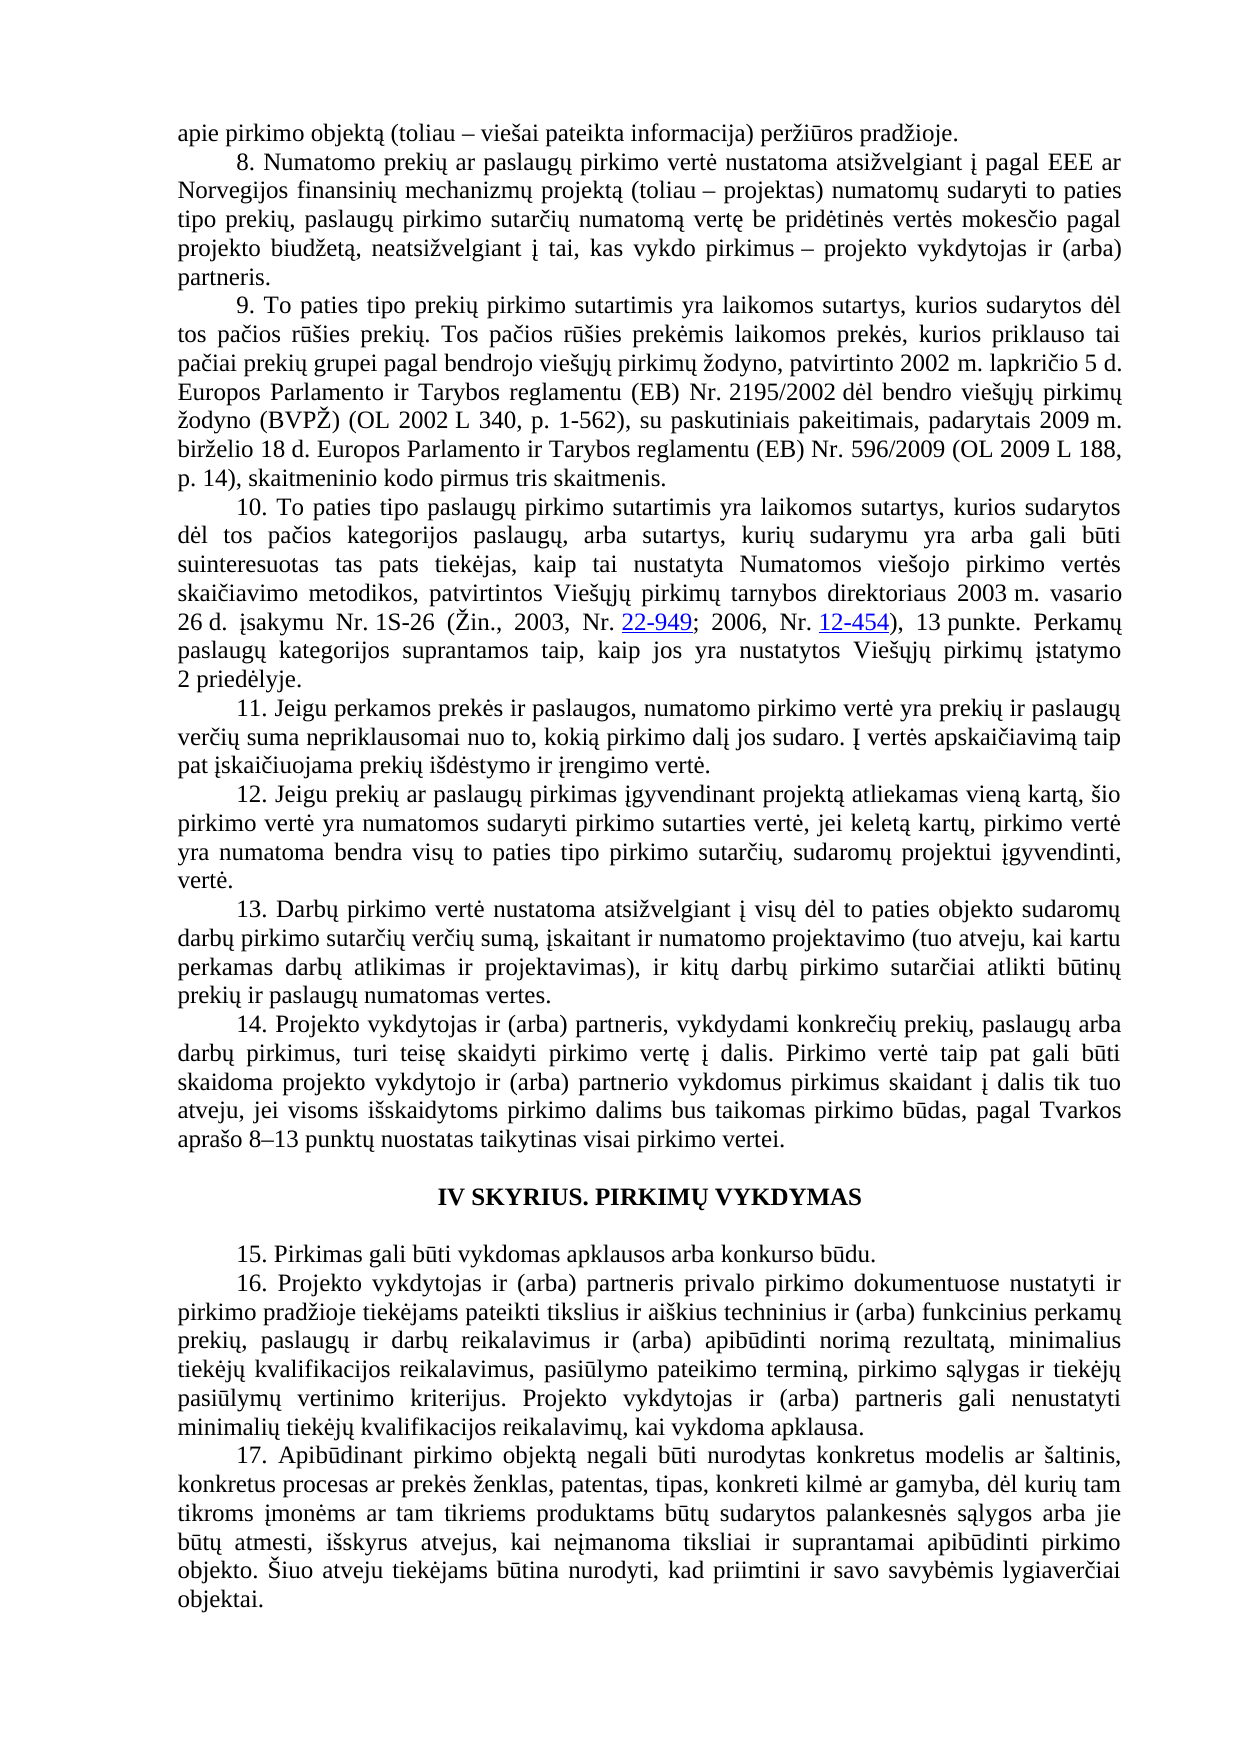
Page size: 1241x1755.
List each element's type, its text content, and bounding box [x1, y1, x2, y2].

text 11. Jeigu perkamos prekės ir paslaugos, numatomo pirkimo vertė yra prekių ir paslaugų verčių suma nepriklausomai nuo to, kokią pirkimo dalį jos sudaro. Į vertės apskaičiavimą taip pat įskaičiuojama prekių išdėstymo ir įrengimo vertė. [177, 693, 1122, 779]
text IV SKYRIUS. PIRKIMŲ VYKDYMAS [177, 1182, 1122, 1211]
text 17. Apibūdinant pirkimo objektą negali būti nurodytas konkretus modelis ar šaltinis, konkretus procesas ar prekės ženklas, patentas, tipas, konkreti kilmė ar gamyba, dėl kurių tam tikroms įmonėms ar tam tikriems produktams būtų sudarytos palankesnės sąlygos arba jie būtų atmesti, išskyrus atvejus, kai neįmanoma tiksliai ir suprantamai apibūdinti pirkimo objekto. Šiuo atveju tiekėjams būtina nurodyti, kad priimtini ir savo savybėmis lygiaverčiai objektai. [177, 1441, 1122, 1613]
text 12. Jeigu prekių ar paslaugų pirkimas įgyvendinant projektą atliekamas vieną kartą, šio pirkimo vertė yra numatomos sudaryti pirkimo sutarties vertė, jei keletą kartų, pirkimo vertė yra numatoma bendra visų to paties tipo pirkimo sutarčių, sudaromų projektui įgyvendinti, vertė. [177, 779, 1122, 894]
text 13. Darbų pirkimo vertė nustatoma atsižvelgiant į visų dėl to paties objekto sudaromų darbų pirkimo sutarčių verčių sumą, įskaitant ir numatomo projektavimo (tuo atveju, kai kartu perkamas darbų atlikimas ir projektavimas), ir kitų darbų pirkimo sutarčiai atlikti būtinų prekių ir paslaugų numatomas vertes. [177, 894, 1122, 1009]
text 8. Numatomo prekių ar paslaugų pirkimo vertė nustatoma atsižvelgiant į pagal EEE ar Norvegijos finansinių mechanizmų projektą (toliau – projektas) numatomų sudaryti to paties tipo prekių, paslaugų pirkimo sutarčių numatomą vertę be pridėtinės vertės mokesčio pagal projekto biudžetą, neatsižvelgiant į tai, kas vykdo pirkimus – projekto vykdytojas ir (arba) partneris. [177, 147, 1122, 291]
text 9. To paties tipo prekių pirkimo sutartimis yra laikomos sutartys, kurios sudarytos dėl tos pačios rūšies prekių. Tos pačios rūšies prekėmis laikomos prekės, kurios priklauso tai pačiai prekių grupei pagal bendrojo viešųjų pirkimų žodyno, patvirtinto 2002 m. lapkričio 5 d. Europos Parlamento ir Tarybos reglamentu (EB) Nr. 2195/2002 dėl bendro viešųjų pirkimų žodyno (BVPŽ) (OL 2002 L 340, p. 1-562), su paskutiniais pakeitimais, padarytais 2009 m. birželio 18 d. Europos Parlamento ir Tarybos reglamentu (EB) Nr. 596/2009 (OL 2009 L 188, p. 14), skaitmeninio kodo pirmus tris skaitmenis. [177, 291, 1122, 492]
text 15. Pirkimas gali būti vykdomas apklausos arba konkurso būdu. [177, 1239, 1122, 1268]
text apie pirkimo objektą (toliau – viešai pateikta informacija) peržiūros pradžioje. [177, 118, 1122, 147]
text 14. Projekto vykdytojas ir (arba) partneris, vykdydami konkrečių prekių, paslaugų arba darbų pirkimus, turi teisę skaidyti pirkimo vertę į dalis. Pirkimo vertė taip pat gali būti skaidoma projekto vykdytojo ir (arba) partnerio vykdomus pirkimus skaidant į dalis tik tuo atveju, jei visoms išskaidytoms pirkimo dalims bus taikomas pirkimo būdas, pagal Tvarkos aprašo 8–13 punktų nuostatas taikytinas visai pirkimo vertei. [177, 1009, 1122, 1153]
text 16. Projekto vykdytojas ir (arba) partneris privalo pirkimo dokumentuose nustatyti ir pirkimo pradžioje tiekėjams pateikti tikslius ir aiškius techninius ir (arba) funkcinius perkamų prekių, paslaugų ir darbų reikalavimus ir (arba) apibūdinti norimą rezultatą, minimalius tiekėjų kvalifikacijos reikalavimus, pasiūlymo pateikimo terminą, pirkimo sąlygas ir tiekėjų pasiūlymų vertinimo kriterijus. Projekto vykdytojas ir (arba) partneris gali nenustatyti minimalių tiekėjų kvalifikacijos reikalavimų, kai vykdoma apklausa. [177, 1268, 1122, 1441]
text 10. To paties tipo paslaugų pirkimo sutartimis yra laikomos sutartys, kurios sudarytos dėl tos pačios kategorijos paslaugų, arba sutartys, kurių sudarymu yra arba gali būti suinteresuotas tas pats tiekėjas, kaip tai nustatyta Numatomos viešojo pirkimo vertės skaičiavimo metodikos, patvirtintos Viešųjų pirkimų tarnybos direktoriaus 2003 m. vasario 26 d. įsakymu Nr. 1S-26 (Žin., 2003, Nr. 22-949; 2006, Nr. 12-454), 13 punkte. Perkamų paslaugų kategorijos suprantamos taip, kaip jos yra nustatytos Viešųjų pirkimų įstatymo 2 priedėlyje. [177, 492, 1122, 693]
